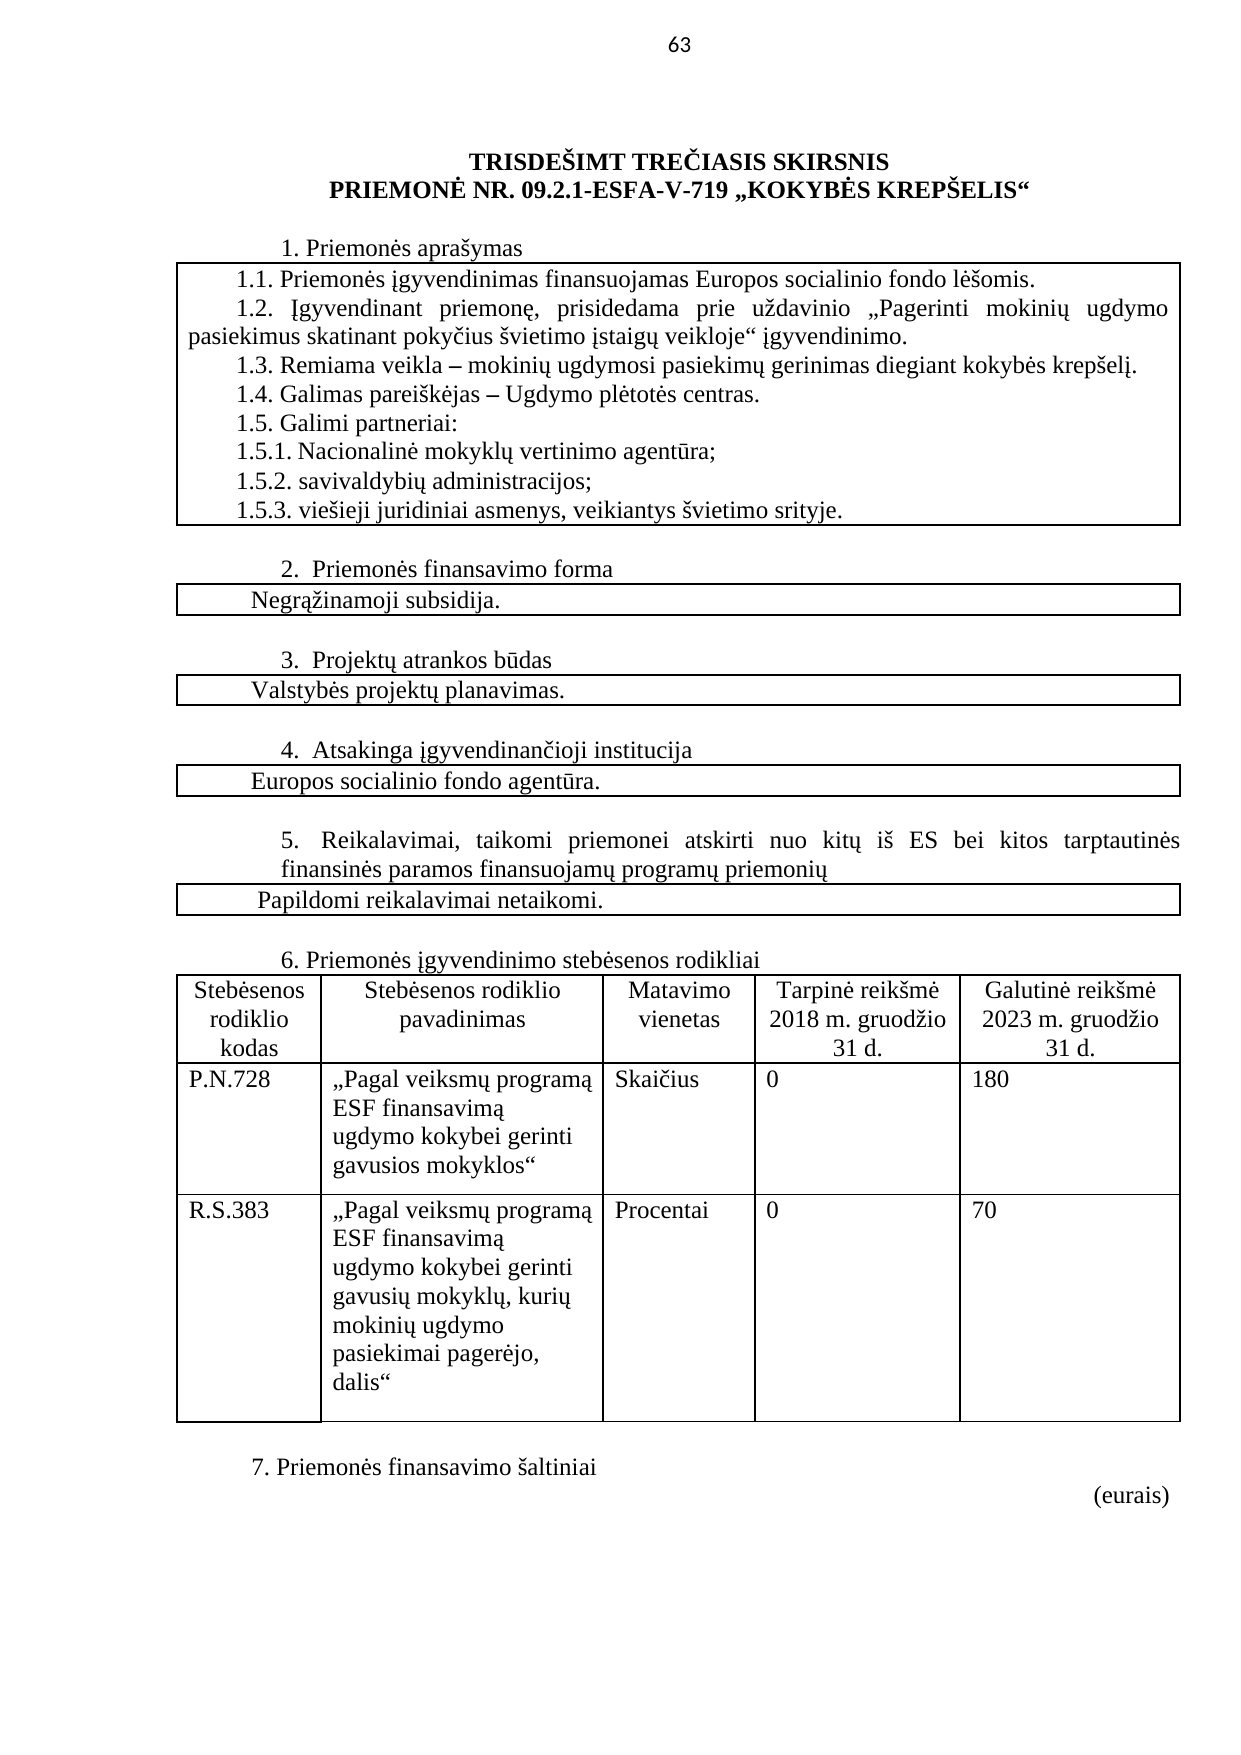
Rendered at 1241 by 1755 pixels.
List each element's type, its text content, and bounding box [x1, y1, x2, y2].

table_header Europos socialinio fondo agentūra. [178, 766, 1179, 795]
table_cell 1.5. Galimi partneriai: 1.5.1. Nacionalinė mokyklų vertinimo agentūra; 1.5.2. savivaldybių administracijos; 1.5.3. viešieji juridiniai asmenys, veikiantys švietimo srityje. [178, 408, 1179, 523]
table_cell 0 [756, 1064, 959, 1194]
table_cell Procentai [604, 1195, 754, 1421]
table_header Tarpinė reikšmė 2018 m. gruodžio 31 d. [756, 976, 959, 1062]
table_cell Skaičius [604, 1064, 754, 1194]
table_cell R.S.383 [178, 1195, 320, 1421]
table_cell „Pagal veiksmų programą ESF finansavimą ugdymo kokybei gerinti gavusios mokyklos“ [322, 1064, 602, 1194]
text 3. Projektų atrankos būdas [281, 645, 1181, 673]
table_header Papildomi reikalavimai netaikomi. [178, 885, 1179, 914]
text 2. Priemonės finansavimo forma [281, 554, 1181, 583]
text 1. Priemonės aprašymas [281, 233, 1181, 262]
text 5. Reikalavimai, taikomi priemonei atskirti nuo kitų iš ES bei kitos tarptautinės finansinės paramos finansuojamų programų priemonių [281, 826, 1181, 883]
text 4. Atsakinga įgyvendinančioji institucija [281, 735, 1181, 764]
text PRIEMONĖ NR. 09.2.1-ESFA-V-719 „KOKYBĖS KREPŠELIS“ [177, 176, 1181, 204]
table_cell P.N.728 [178, 1064, 320, 1194]
table_cell „Pagal veiksmų programą ESF finansavimą ugdymo kokybei gerinti gavusių mokyklų, kurių mokinių ugdymo pasiekimai pagerėjo, dalis“ [322, 1195, 602, 1421]
table_cell 0 [756, 1195, 959, 1421]
text TRISDEŠIMT TREČIASIS SKIRSNIS [177, 147, 1181, 176]
text (eurais) [957, 1480, 1181, 1509]
table_header Stebėsenos rodiklio kodas [178, 976, 320, 1062]
table_header Galutinė reikšmė 2023 m. gruodžio 31 d. [961, 976, 1179, 1062]
table_cell 70 [961, 1195, 1179, 1421]
table_header 1.1. Priemonės įgyvendinimas finansuojamas Europos socialinio fondo lėšomis. [178, 264, 1179, 293]
table_cell 1.2. Įgyvendinant priemonę, prisidedama prie uždavinio „Pagerinti mokinių ugdymo pasiekimus skatinant pokyčius švietimo įstaigų veikloje“ įgyvendinimo. [178, 293, 1179, 350]
table_cell 1.3. Remiama veikla – mokinių ugdymosi pasiekimų gerinimas diegiant kokybės krepšelį. [178, 350, 1179, 379]
table_header Negrąžinamoji subsidija. [178, 585, 1179, 614]
table_header Stebėsenos rodiklio pavadinimas [322, 976, 602, 1062]
table_cell 180 [961, 1064, 1179, 1194]
text 6. Priemonės įgyvendinimo stebėsenos rodikliai [281, 945, 1181, 973]
text 7. Priemonės finansavimo šaltiniai [177, 1452, 1181, 1480]
table_header Valstybės projektų planavimas. [178, 676, 1179, 704]
table_header Matavimo vienetas [604, 976, 754, 1062]
table_cell 1.4. Galimas pareiškėjas – Ugdymo plėtotės centras. [178, 379, 1179, 408]
